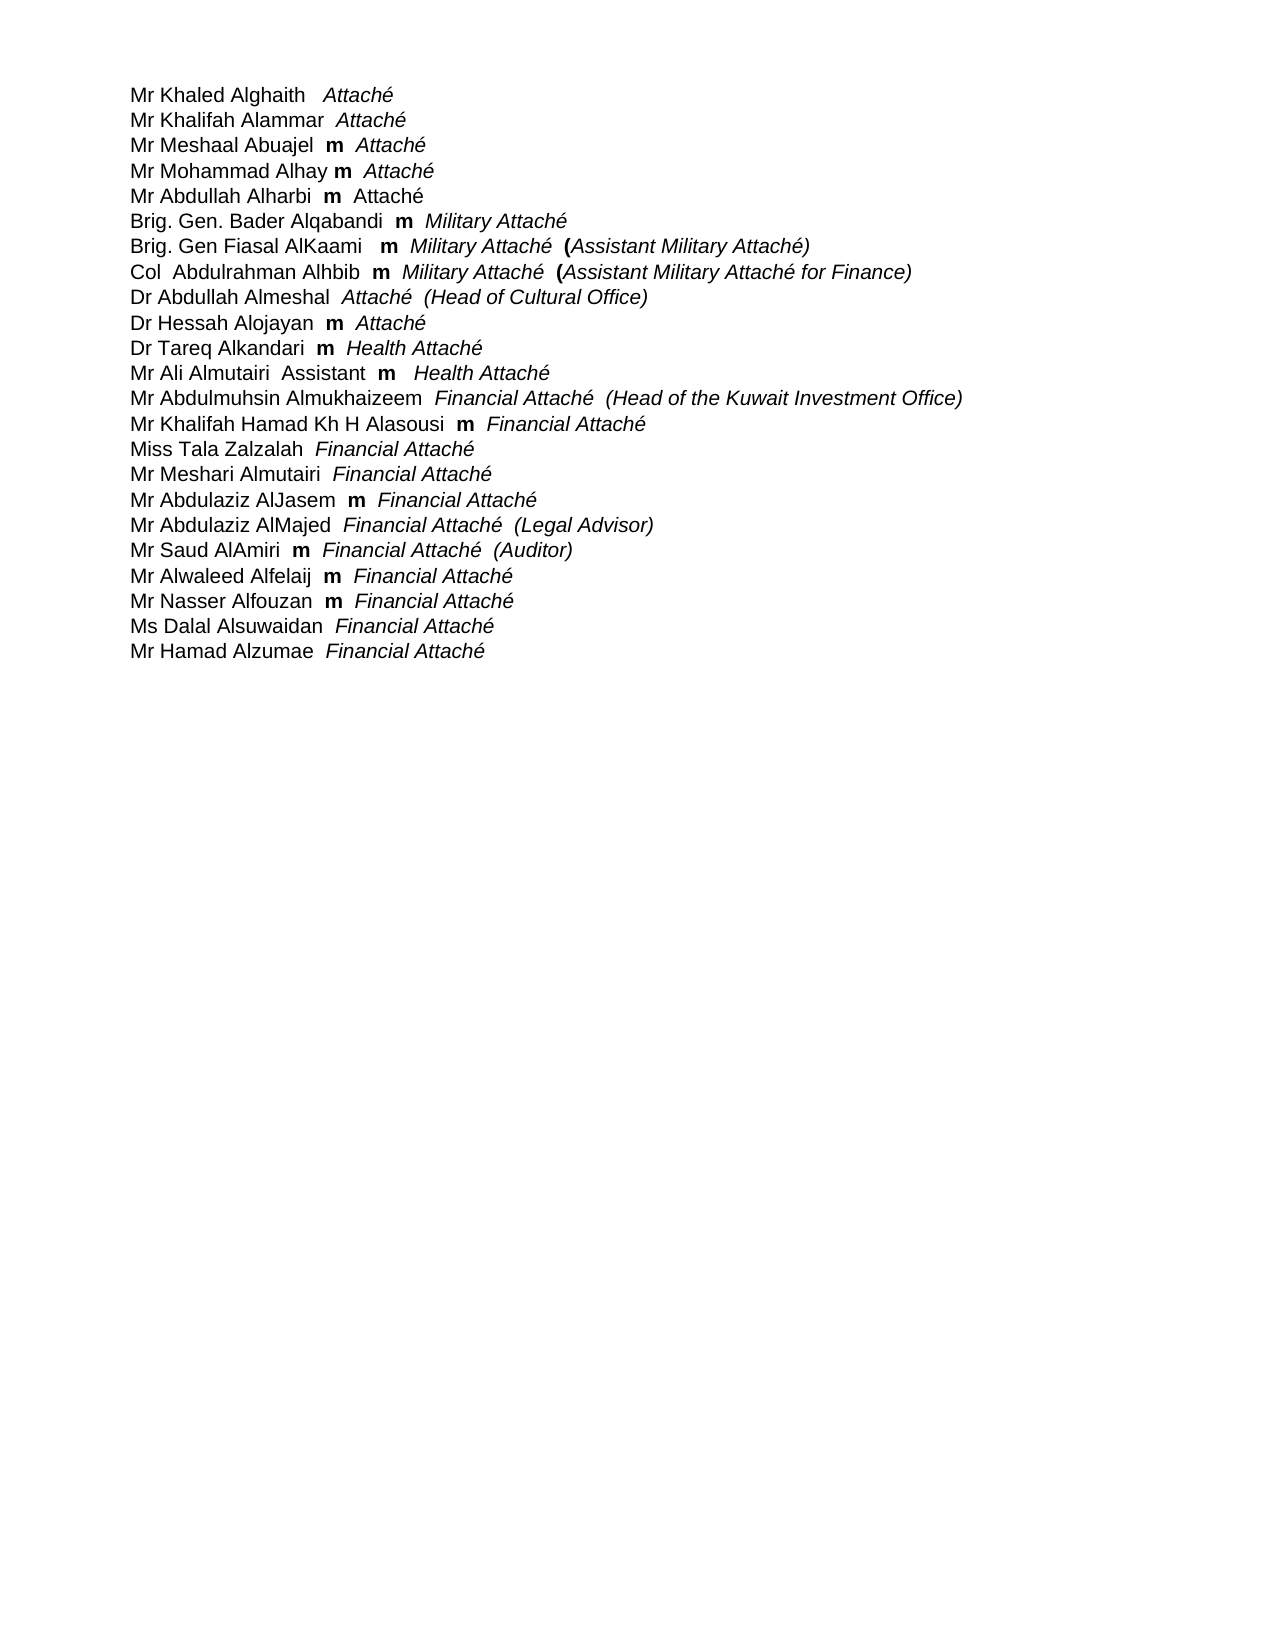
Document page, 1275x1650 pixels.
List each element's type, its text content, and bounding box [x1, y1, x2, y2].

table_cell [25, 1064, 1274, 1095]
table_cell [25, 1376, 1274, 1407]
table_cell [25, 1095, 1274, 1126]
table_cell [25, 1470, 1274, 1501]
table_cell [25, 845, 1274, 876]
table_cell [25, 1126, 1274, 1157]
table_cell [25, 1314, 1274, 1345]
table_cell [25, 1189, 1274, 1220]
table_cell [25, 907, 1274, 938]
table_cell [25, 1439, 1274, 1470]
table_cell [25, 814, 1274, 845]
table_cell [25, 1251, 1274, 1282]
table_cell [25, 1220, 1274, 1251]
table_cell [25, 782, 1274, 813]
table_cell [25, 970, 1274, 1001]
table_cell [25, 939, 1274, 970]
table_cell [25, 1001, 1274, 1032]
table_cell [25, 1282, 1274, 1313]
table_cell [25, 1532, 1274, 1563]
table_cell [25, 1501, 1274, 1532]
table_cell [25, 1157, 1274, 1188]
table_cell [25, 876, 1274, 907]
table_header Mr Khaled Alghaith Attaché Mr Khalifah Alammar Attaché Mr Meshaal Abuajel m Attaché Mr Mohammad Alhay m Attaché Mr Abdullah Alharbi m Attaché Brig. Gen. Bader Alqabandi m Military Attaché Brig. Gen Fiasal AlKaami m Military Attaché (Assistant Military Attaché) Col Abdulrahman Alhbib m Military Attaché (Assistant Military Attaché for Finance) Dr Abdullah Almeshal Attaché (Head of Cultural Office) Dr Hessah Alojayan m Attaché Dr Tareq Alkandari m Health Attaché Mr Ali Almutairi Assistant m Health Attaché Mr Abdulmuhsin Almukhaizeem Financial Attaché (Head of the Kuwait Investment Office) Mr Khalifah Hamad Kh H Alasousi m Financial Attaché Miss Tala Zalzalah Financial Attaché Mr Meshari Almutairi Financial Attaché Mr Abdulaziz AlJasem m Financial Attaché Mr Abdulaziz AlMajed Financial Attaché (Legal Advisor) Mr Saud AlAmiri m Financial Attaché (Auditor) Mr Alwaleed Alfelaij m Financial Attaché Mr Nasser Alfouzan m Financial Attaché Ms Dalal Alsuwaidan Financial Attaché Mr Hamad Alzumae Financial Attaché [25, 81, 1274, 782]
table_cell [25, 1032, 1274, 1063]
table_cell [25, 1345, 1274, 1376]
table_cell [25, 1407, 1274, 1438]
